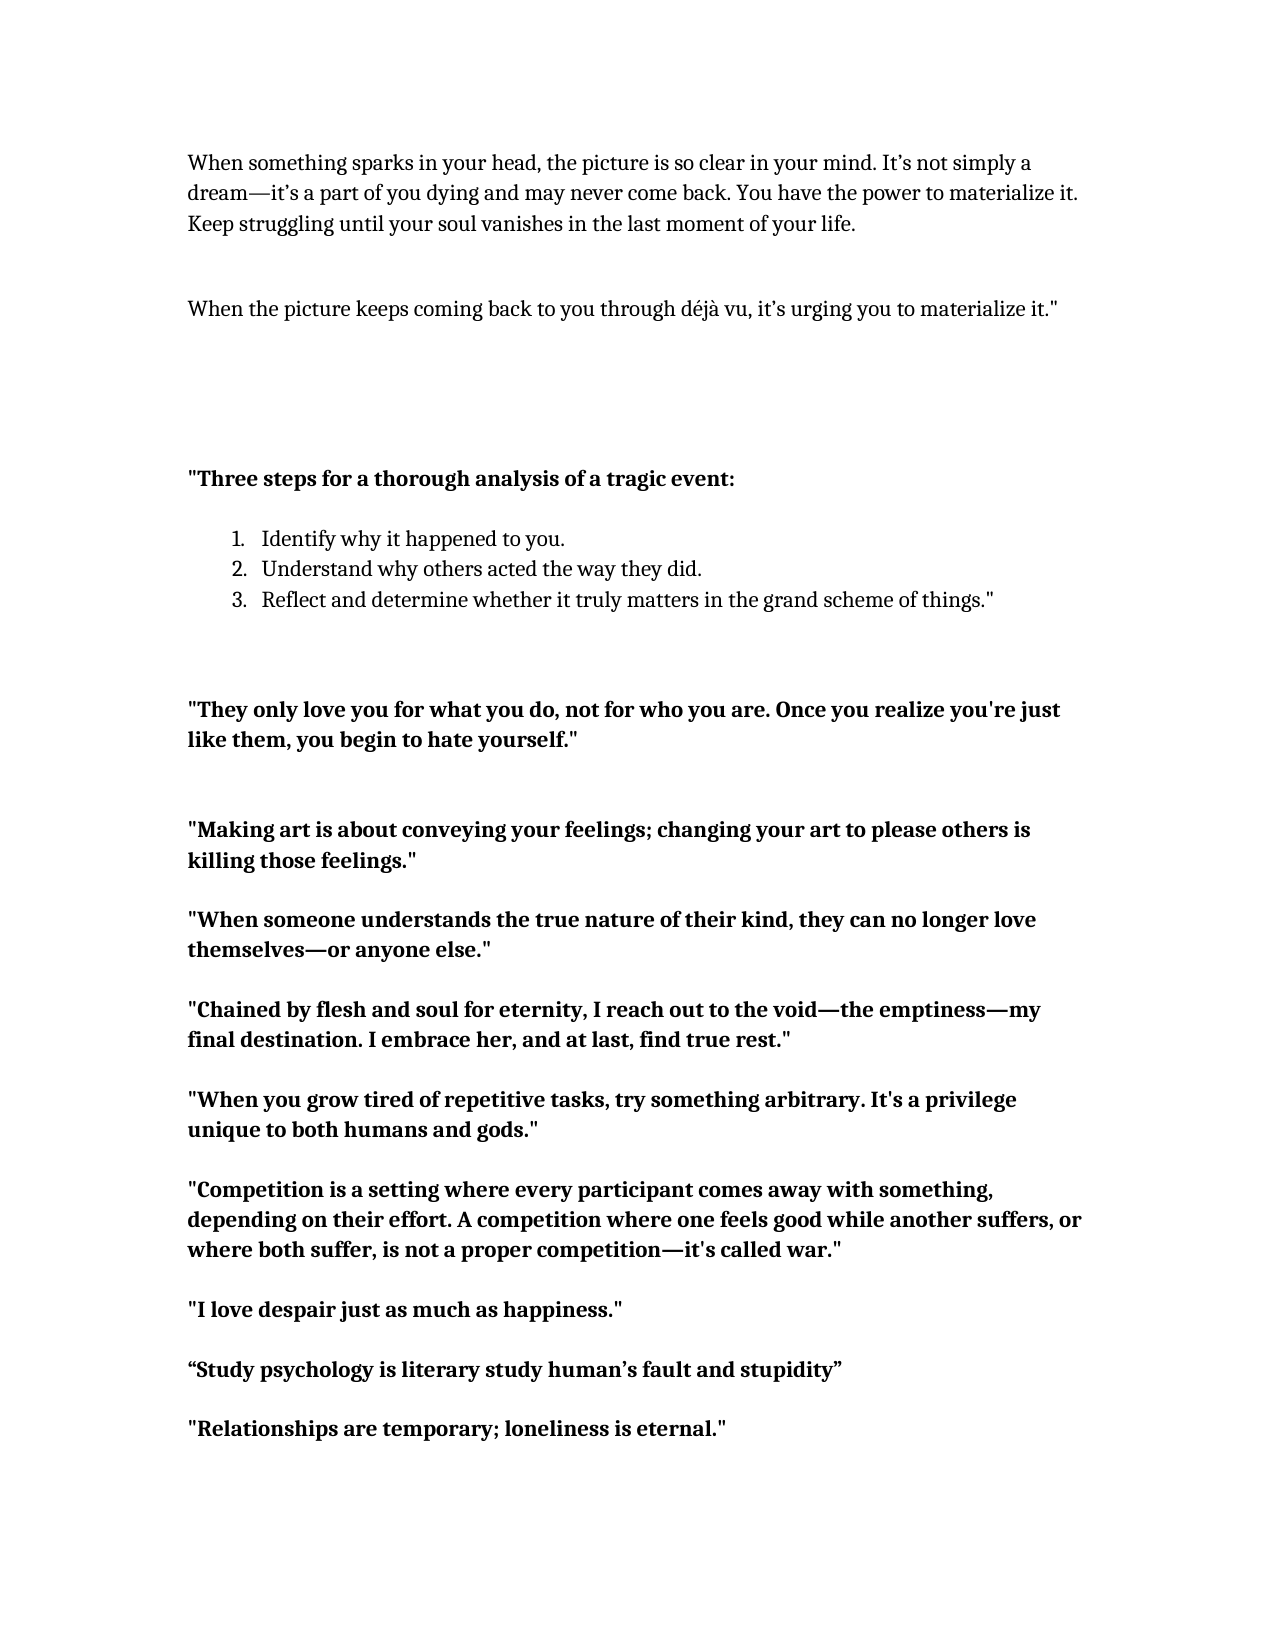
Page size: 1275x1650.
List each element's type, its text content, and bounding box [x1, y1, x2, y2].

text "They only love you for what you do, not for who you are. Once you realize you're just like them, you begin to hate yourself." [187, 697, 1087, 784]
text "When you grow tired of repetitive tasks, try something arbitrary. It's a privilege unique to both humans and gods." [187, 1087, 1087, 1143]
list Understand why others acted the way they did. [232, 556, 1087, 582]
text "Competition is a setting where every participant comes away with something, depending on their effort. A competition where one feels good while another suffers, or where both suffer, is not a proper competition—it's called war." [187, 1177, 1087, 1263]
text When the picture keeps coming back to you through déjà vu, it’s urging you to materialize it." [187, 296, 1087, 322]
text "Chained by flesh and soul for eternity, I reach out to the void—the emptiness—my final destination. I embrace her, and at last, find true rest." [187, 997, 1087, 1053]
text “Study psychology is literary study human’s fault and stupidity” [187, 1357, 1087, 1383]
text "Relationships are temporary; loneliness is eternal." [187, 1416, 1087, 1443]
text "I love despair just as much as happiness." [187, 1297, 1087, 1323]
list Identify why it happened to you. [232, 526, 1087, 552]
text "When someone understands the true nature of their kind, they can no longer love themselves—or anyone else." [187, 907, 1087, 964]
list Reflect and determine whether it truly matters in the grand scheme of things." [232, 586, 1087, 613]
text "Making art is about conveying your feelings; changing your art to please others is killing those feelings." [187, 817, 1087, 874]
text When something sparks in your head, the picture is so clear in your mind. It’s not simply a dream—it’s a part of you dying and may never come back. You have the power to materialize it. Keep struggling until your soul vanishes in the last moment of your life. [187, 150, 1087, 237]
text "Three steps for a thorough analysis of a tragic event: [187, 466, 1087, 493]
